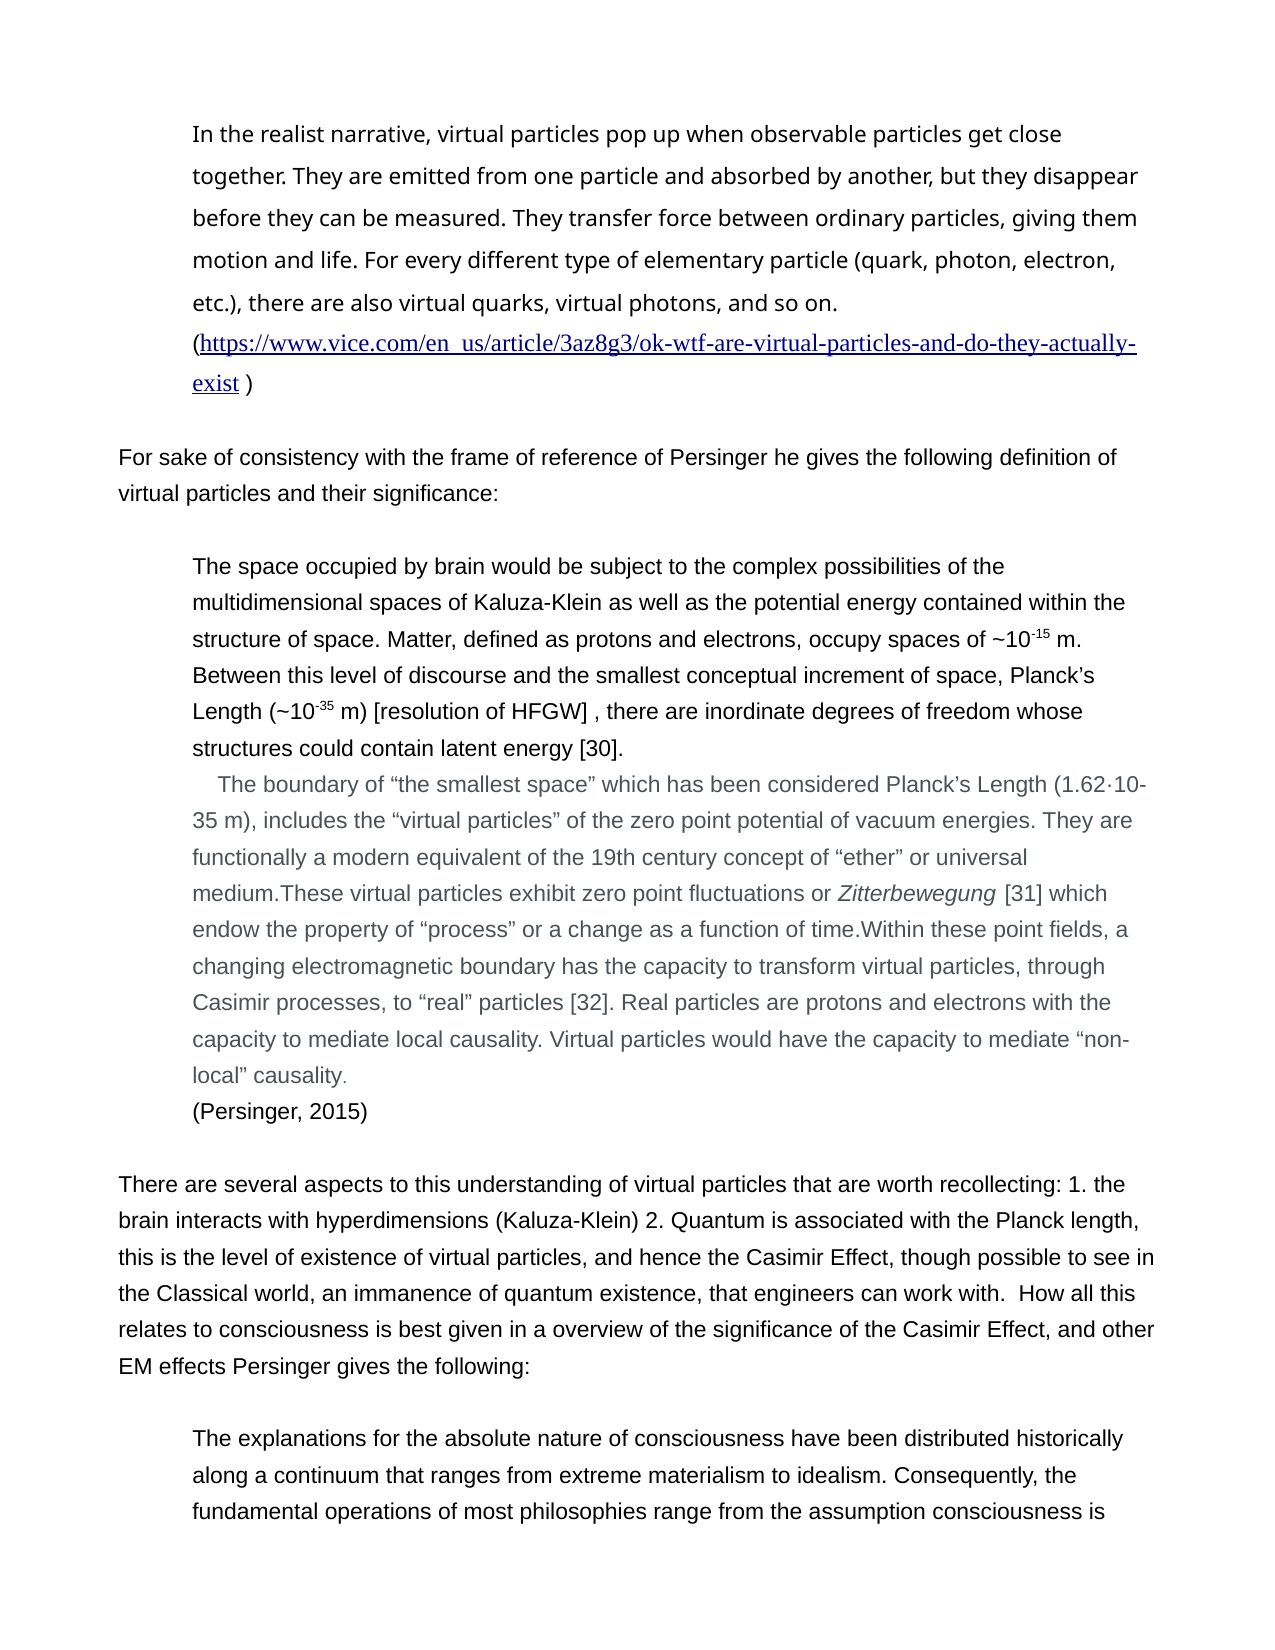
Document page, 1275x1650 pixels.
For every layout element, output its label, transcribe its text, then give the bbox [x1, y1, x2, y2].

text The explanations for the absolute nature of consciousness have been distributed historically along a continuum that ranges from extreme materialism to idealism. Consequently, the fundamental operations of most philosophies range from the assumption consciousness is [192, 1425, 1157, 1524]
text In the realist narrative, virtual particles pop up when observable particles get close together. They are emitted from one particle and absorbed by another, but they disappear before they can be measured. They transfer force between ordinary particles, giving them motion and life. For every different type of elementary particle (quark, photon, electron, etc.), there are also virtual quarks, virtual photons, and so on. (https://www.vice.com/en_us/article/3az8g3/ok-wtf-are-virtual-particles-and-do-they-actually-exist ) [192, 118, 1157, 397]
text For sake of consistency with the frame of reference of Persinger he gives the following definition of virtual particles and their significance: [118, 444, 1157, 507]
text The boundary of “the smallest space” which has been considered Planck’s Length (1.62·10-35 m), includes the “virtual particles” of the zero point potential of vacuum energies. They are functionally a modern equivalent of the 19th century concept of “ether” or universal medium.These virtual particles exhibit zero point fluctuations or Zitterbewegung [31] which endow the property of “process” or a change as a function of time.Within these point fields, a changing electromagnetic boundary has the capacity to transform virtual particles, through Casimir processes, to “real” particles [32]. Real particles are protons and electrons with the capacity to mediate local causality. Virtual particles would have the capacity to mediate “non-local” causality. [192, 771, 1157, 1088]
text There are several aspects to this understanding of virtual particles that are worth recollecting: 1. the brain interacts with hyperdimensions (Kaluza-Klein) 2. Quantum is associated with the Planck length, this is the level of existence of virtual particles, and hence the Casimir Effect, though possible to see in the Classical world, an immanence of quantum existence, that engineers can work with. How all this relates to consciousness is best given in a overview of the significance of the Casimir Effect, and other EM effects Persinger gives the following: [118, 1171, 1157, 1379]
text (Persinger, 2015) [192, 1098, 1157, 1124]
text The space occupied by brain would be subject to the complex possibilities of the multidimensional spaces of Kaluza-Klein as well as the potential energy contained within the structure of space. Matter, defined as protons and electrons, occupy spaces of ~10-15 m. Between this level of discourse and the smallest conceptual increment of space, Planck’s Length (~10-35 m) [resolution of HFGW] , there are inordinate degrees of freedom whose structures could contain latent energy [30]. [192, 553, 1157, 761]
